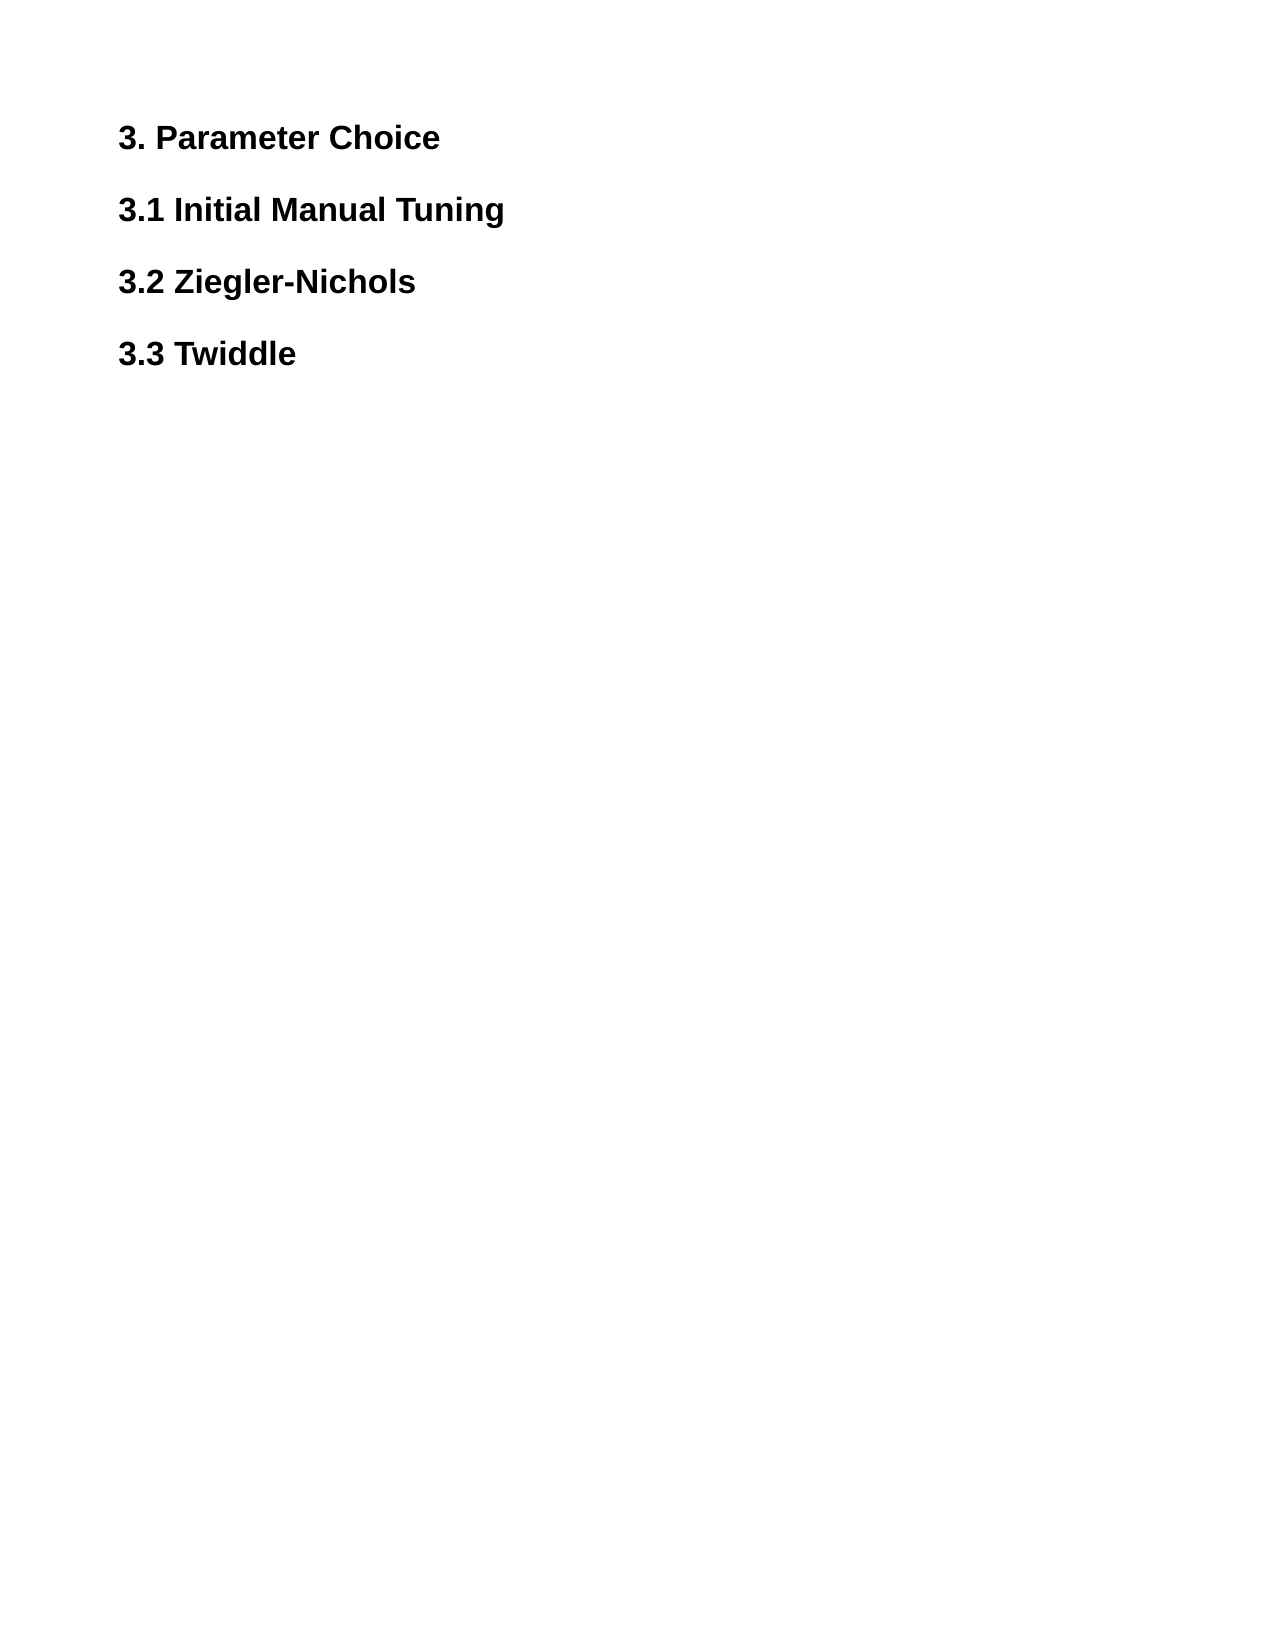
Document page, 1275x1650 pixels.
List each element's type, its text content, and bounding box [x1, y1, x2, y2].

subtitle 3.1 Initial Manual Tuning [118, 190, 1157, 229]
subtitle 3.3 Twiddle [118, 334, 1157, 373]
subtitle 3. Parameter Choice [118, 118, 1157, 157]
subtitle 3.2 Ziegler-Nichols [118, 262, 1157, 301]
